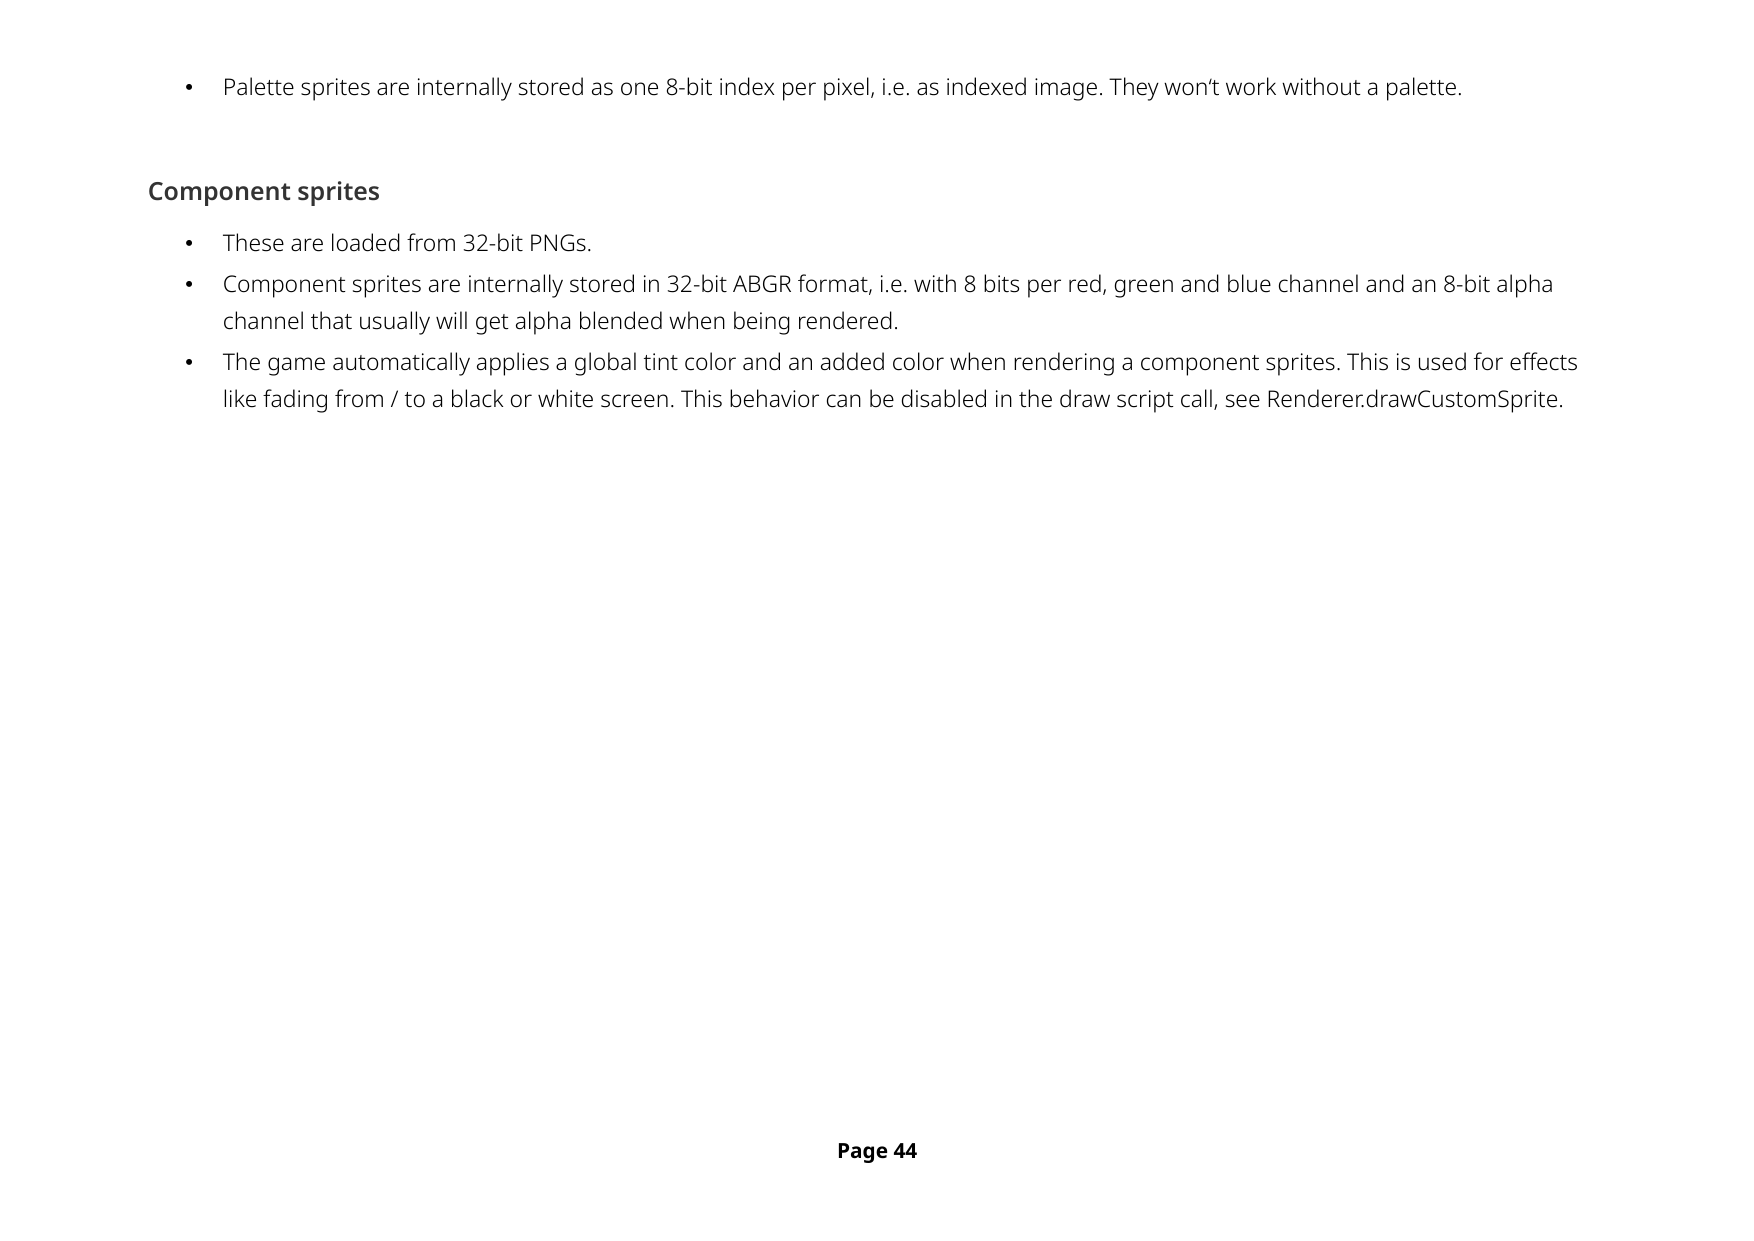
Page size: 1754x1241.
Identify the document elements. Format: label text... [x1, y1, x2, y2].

list Palette sprites are internally stored as one 8-bit index per pixel, i.e. as indexed image. They won‘t work without a palette. [185, 71, 1606, 102]
list Component sprites are internally stored in 32-bit ABGR format, i.e. with 8 bits per red, green and blue channel and an 8-bit alpha channel that usually will get alpha blended when being rendered. [185, 267, 1606, 336]
list The game automatically applies a global tint color and an added color when rendering a component sprites. This is used for effects like fading from / to a black or white screen. This behavior can be disabled in the draw script call, see Renderer.drawCustomSprite. [185, 345, 1606, 414]
list These are loaded from 32-bit PNGs. [185, 227, 1606, 258]
subtitle Component sprites [148, 174, 1606, 208]
